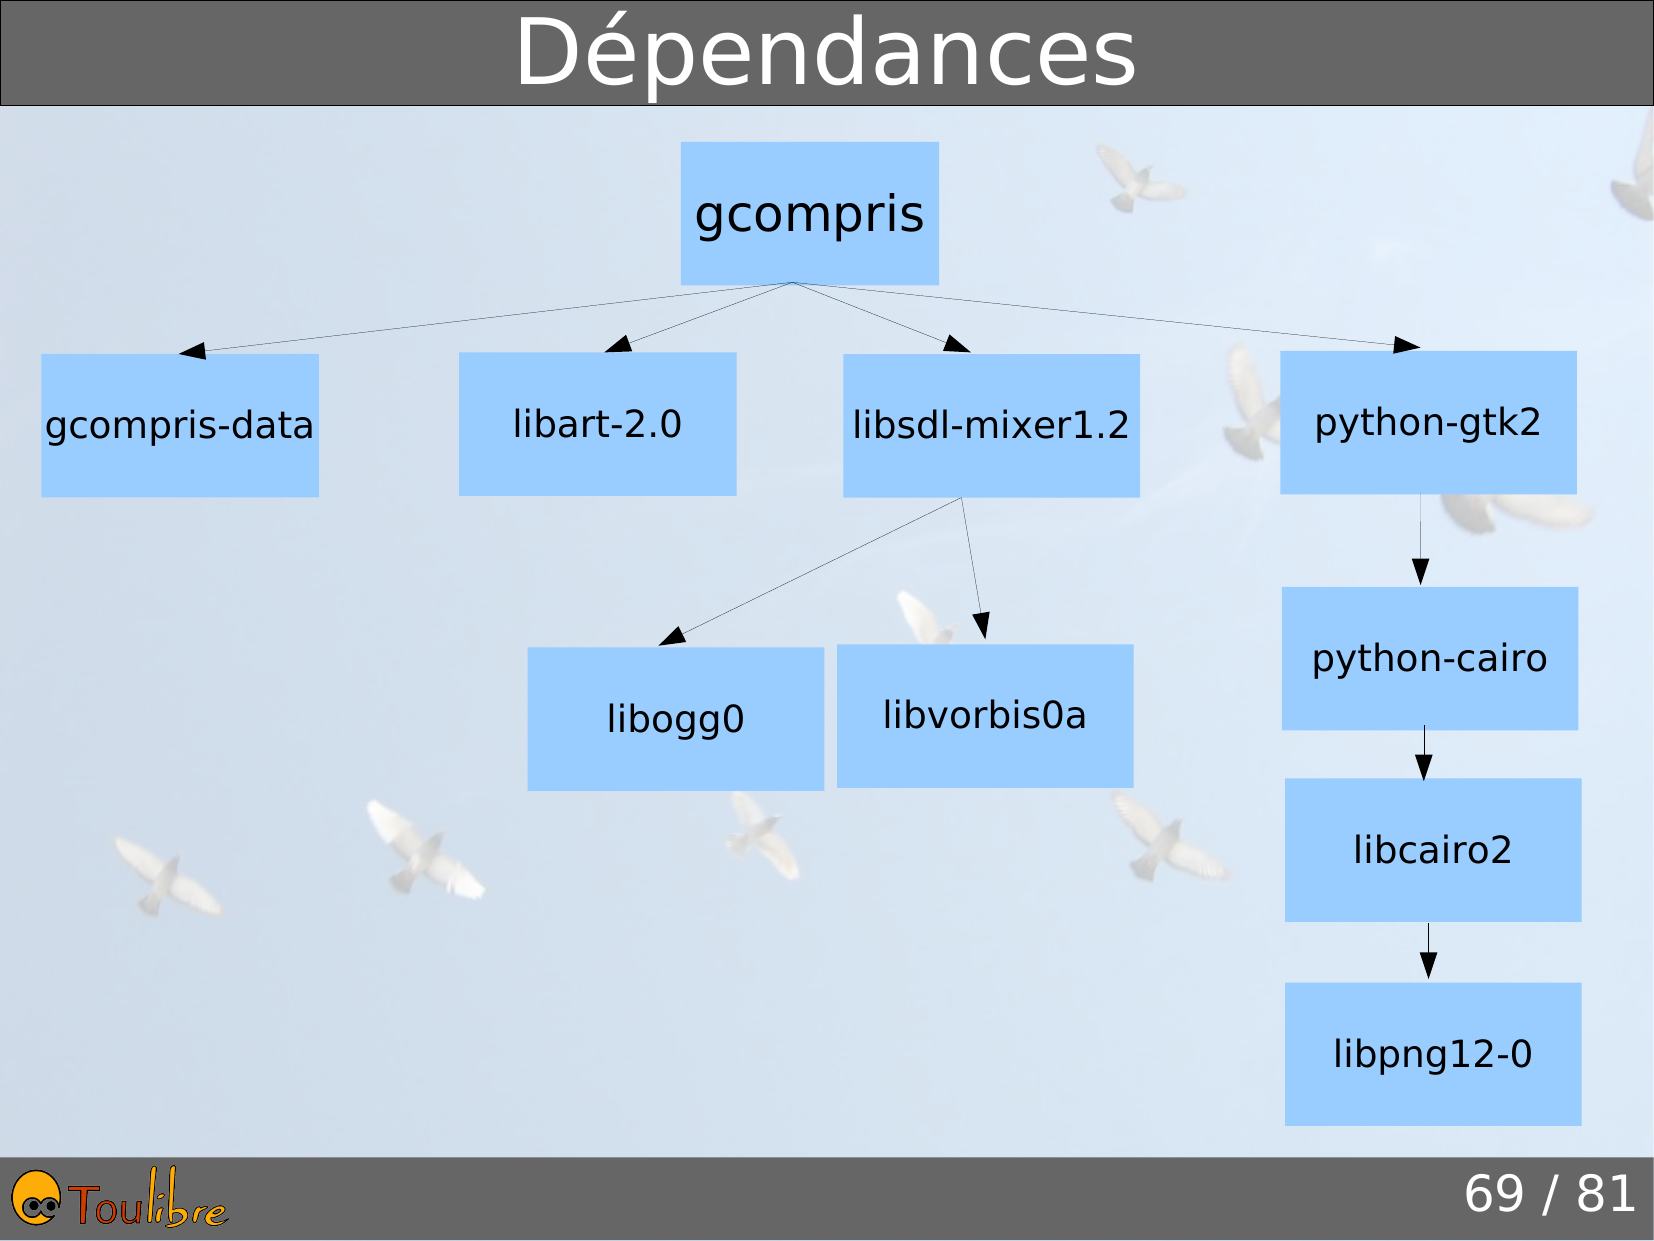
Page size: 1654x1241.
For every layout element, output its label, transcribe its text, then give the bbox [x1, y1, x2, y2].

text_box libpng12-0 [1285, 982, 1582, 1126]
text_box libart-2.0 [459, 352, 737, 496]
text_box gcompris [680, 141, 940, 286]
text_box libcairo2 [1285, 778, 1582, 922]
text_box python-gtk2 [1280, 350, 1577, 495]
picture [11, 1165, 229, 1228]
text_box libogg0 [527, 647, 825, 791]
title Dépendances [0, 0, 1654, 107]
text_box libsdl-mixer1.2 [843, 354, 1141, 498]
text_box libvorbis0a [837, 644, 1134, 788]
text_box gcompris-data [41, 353, 319, 498]
text_box python-cairo [1281, 586, 1579, 731]
